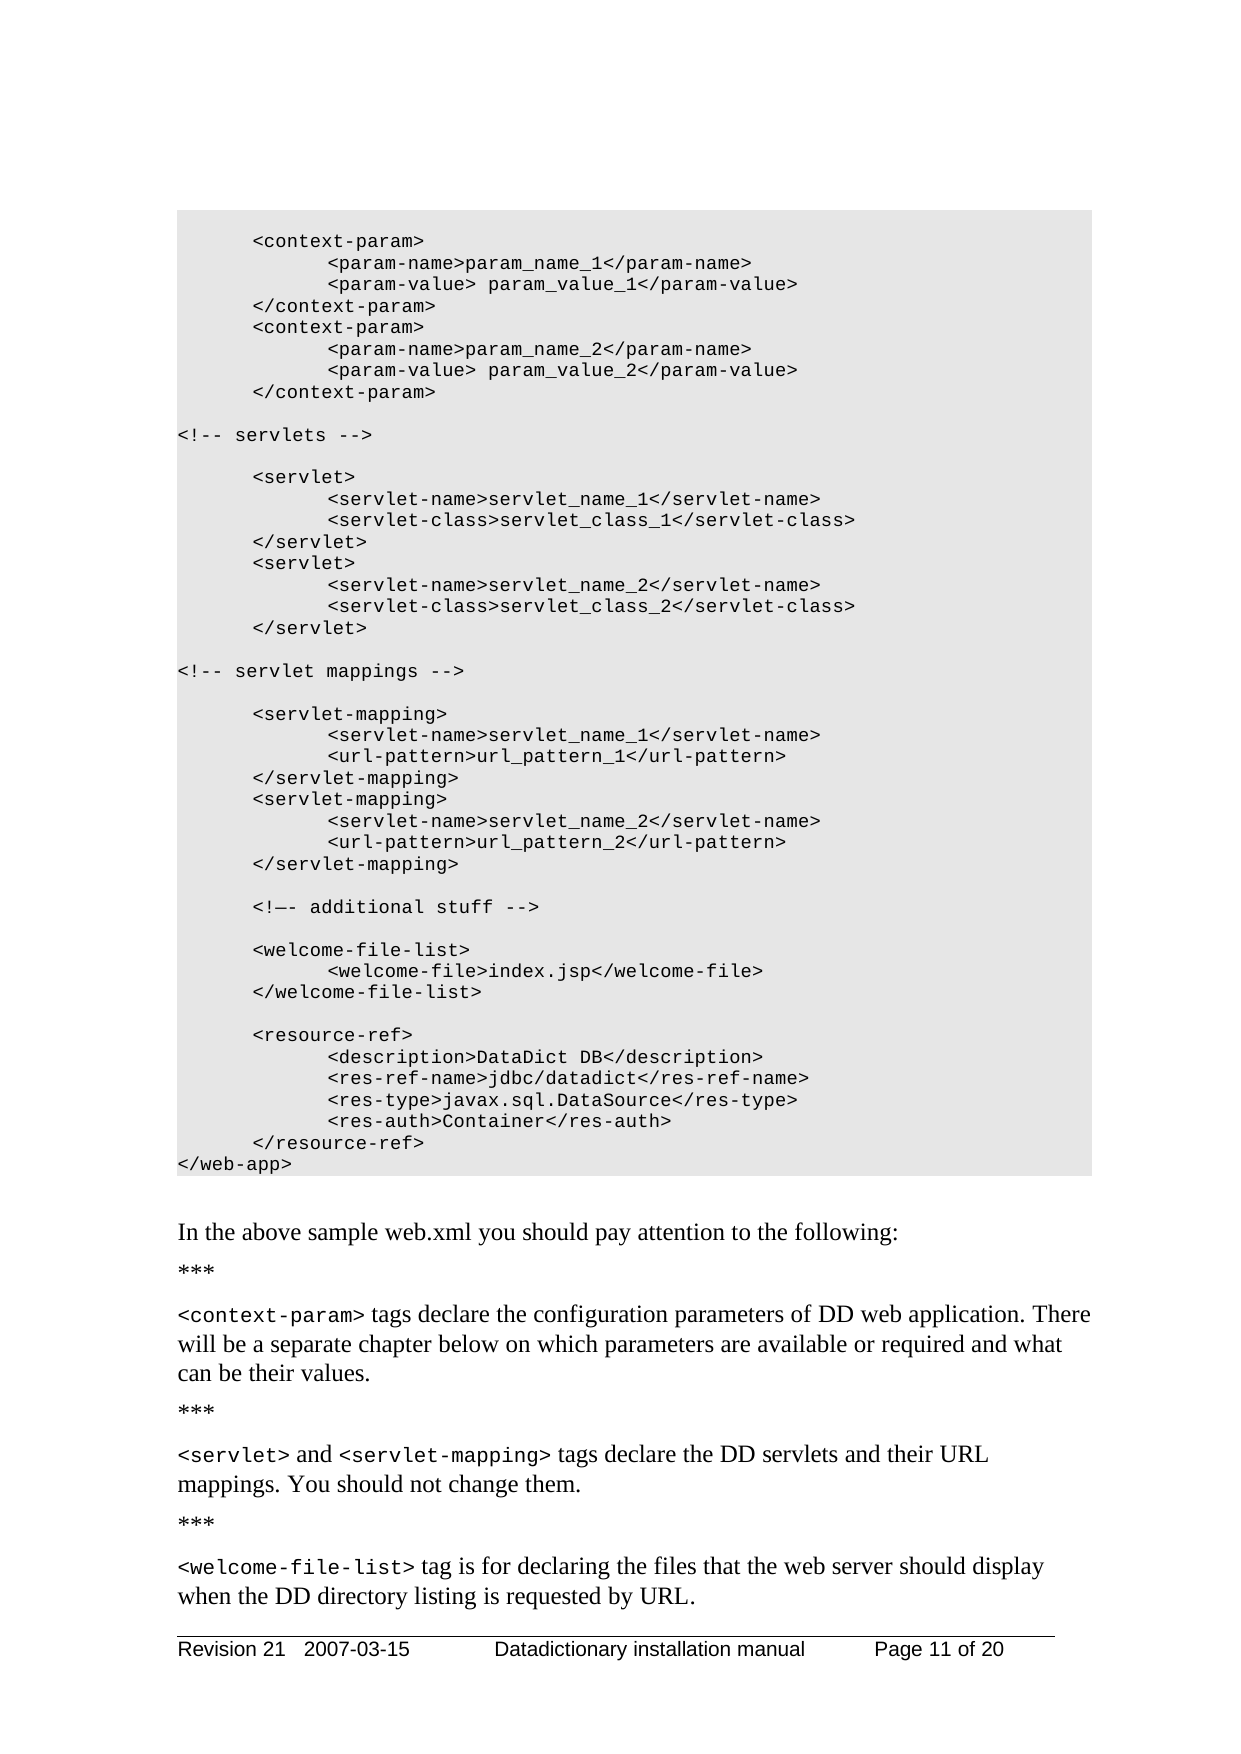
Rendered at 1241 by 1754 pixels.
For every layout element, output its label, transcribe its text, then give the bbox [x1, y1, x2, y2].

list <welcome-file>index.jsp</welcome-file> [177, 961, 1092, 983]
text <servlet> and <servlet-mapping> tags declare the DD servlets and their URL mappings. You should not change them. [177, 1439, 1092, 1498]
list </resource-ref> [177, 1133, 1092, 1154]
list <param-name>param_name_2</param-name> [177, 339, 1092, 361]
list <context-param> [177, 232, 1092, 253]
list <!—- additional stuff --> [177, 897, 1092, 918]
list </servlet-mapping> [177, 768, 1092, 790]
list <welcome-file-list> [177, 940, 1092, 961]
list </servlet> [177, 618, 1092, 639]
list <servlet-name>servlet_name_1</servlet-name> [177, 725, 1092, 747]
list <servlet-mapping> [177, 790, 1092, 811]
list <servlet-name>servlet_name_2</servlet-name> [177, 811, 1092, 833]
list <res-auth>Container</res-auth> [177, 1112, 1092, 1133]
list <servlet> [177, 554, 1092, 575]
list </welcome-file-list> [177, 983, 1092, 1004]
text *** [177, 1398, 1092, 1427]
list <servlet-class>servlet_class_2</servlet-class> [177, 597, 1092, 618]
list <res-ref-name>jdbc/datadict</res-ref-name> [177, 1069, 1092, 1090]
list <servlet-name>servlet_name_1</servlet-name> [177, 489, 1092, 511]
list <param-name>param_name_1</param-name> [177, 253, 1092, 275]
list <servlet-class>servlet_class_1</servlet-class> [177, 511, 1092, 532]
list <!-- servlet mappings --> [177, 661, 1092, 682]
text In the above sample web.xml you should pay attention to the following: [177, 1217, 1092, 1246]
list </context-param> [177, 382, 1092, 403]
list </servlet> [177, 532, 1092, 554]
list <!-- servlets --> [177, 425, 1092, 446]
list <url-pattern>url_pattern_2</url-pattern> [177, 833, 1092, 854]
list <param-value> param_value_1</param-value> [177, 275, 1092, 296]
list </context-param> [177, 296, 1092, 318]
list <servlet-name>servlet_name_2</servlet-name> [177, 575, 1092, 597]
list </web-app> [177, 1154, 1092, 1176]
list <res-type>javax.sql.DataSource</res-type> [177, 1090, 1092, 1112]
list <description>DataDict DB</description> [177, 1047, 1092, 1069]
list <context-param> [177, 318, 1092, 339]
list <param-value> param_value_2</param-value> [177, 361, 1092, 382]
text *** [177, 1258, 1092, 1287]
list </servlet-mapping> [177, 854, 1092, 876]
list <url-pattern>url_pattern_1</url-pattern> [177, 747, 1092, 768]
text <context-param> tags declare the configuration parameters of DD web application. There will be a separate chapter below on which parameters are available or required and what can be their values. [177, 1298, 1092, 1387]
list <resource-ref> [177, 1026, 1092, 1047]
list <servlet-mapping> [177, 704, 1092, 725]
text *** [177, 1510, 1092, 1539]
text <welcome-file-list> tag is for declaring the files that the web server should display when the DD directory listing is requested by URL. [177, 1551, 1092, 1610]
list <servlet> [177, 468, 1092, 489]
